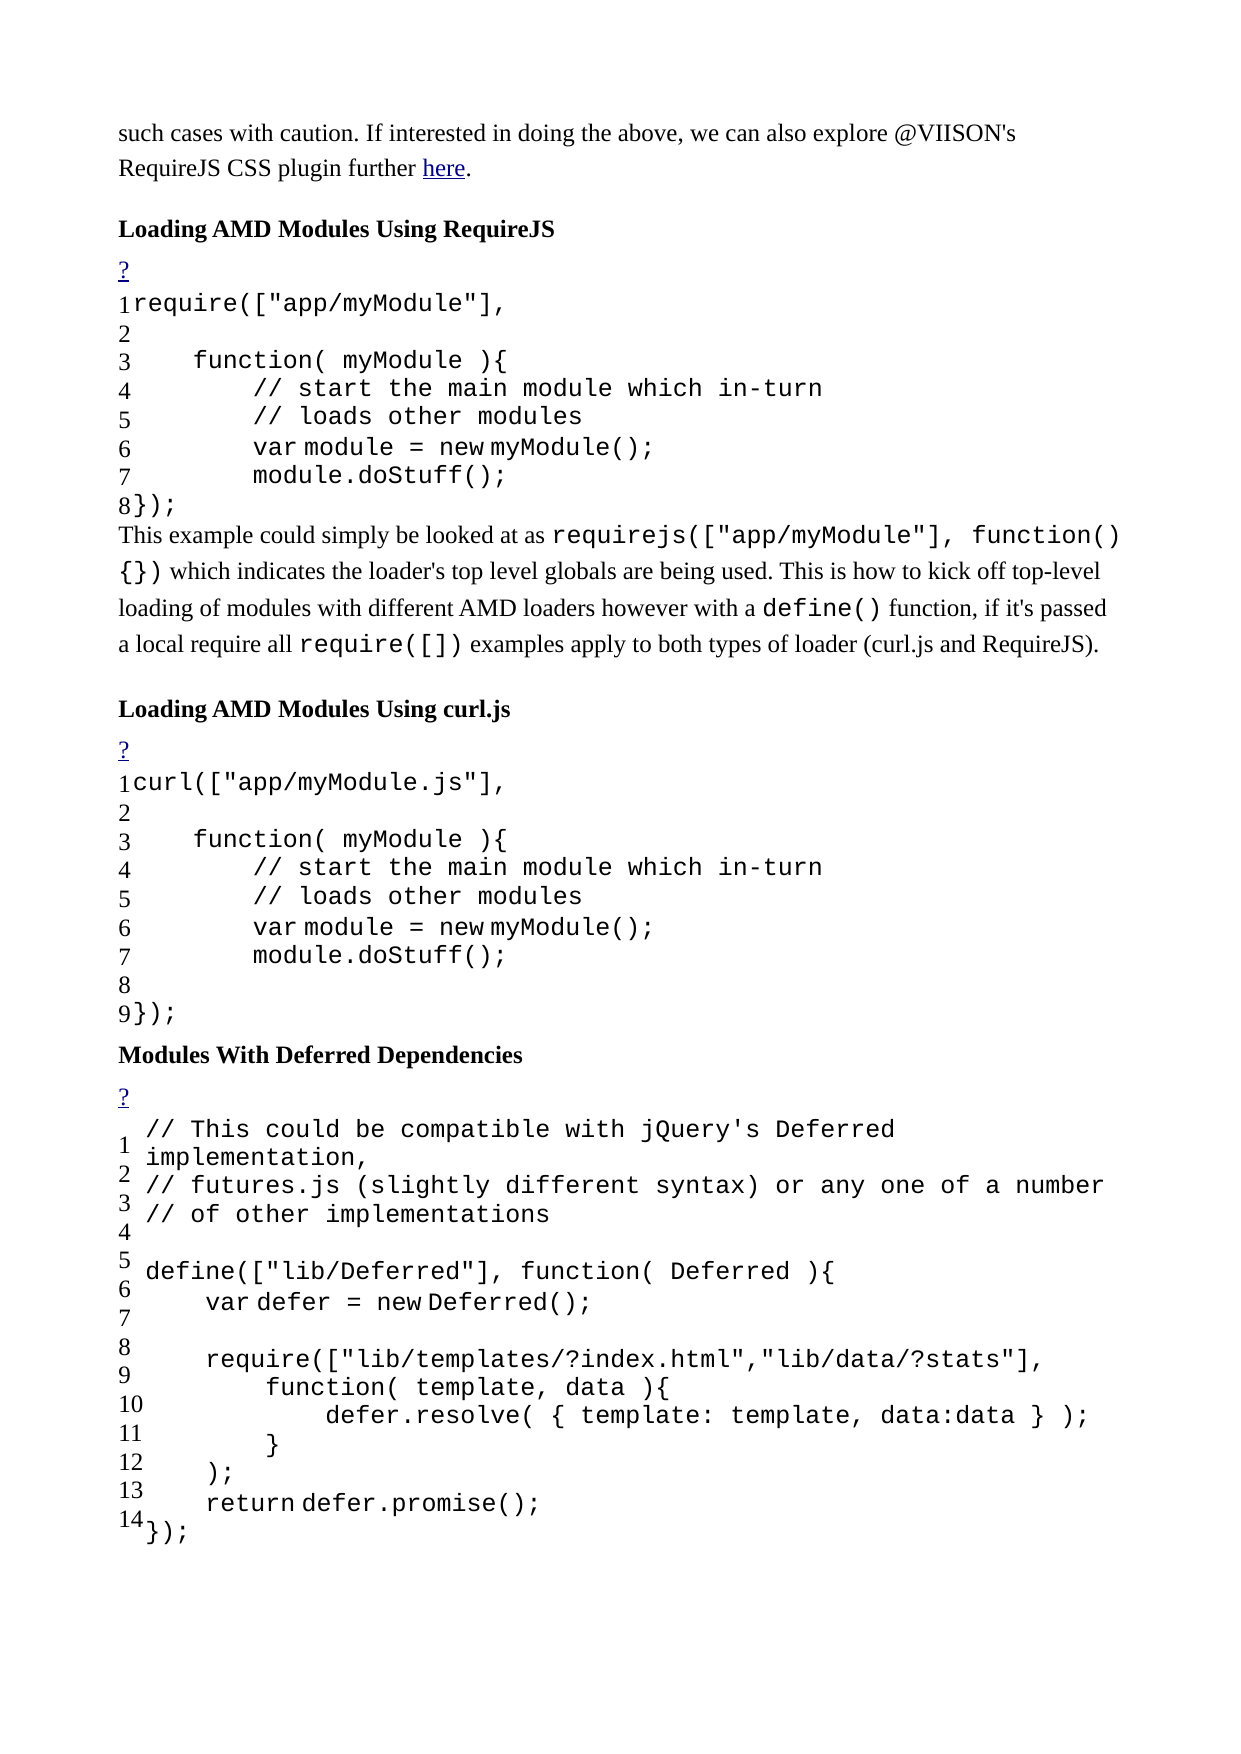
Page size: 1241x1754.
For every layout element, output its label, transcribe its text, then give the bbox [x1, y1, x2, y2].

text ? [118, 735, 1122, 764]
subtitle Loading AMD Modules Using RequireJS [118, 214, 1122, 243]
subtitle Loading AMD Modules Using curl.js [118, 694, 1122, 722]
table_header 1 2 3 4 5 6 7 8 9 [118, 769, 133, 1028]
table_header // This could be compatible with jQuery's Deferred implementation, // futures.js (slightly different syntax) or any one of a number // of other implementations define(["lib/Deferred"], function( Deferred ){ var defer = new Deferred(); require(["lib/templates/?index.html","lib/data/?stats"], function( template, data ){ defer.resolve( { template: template, data:data } ); } ); return defer.promise(); }); [145, 1116, 1122, 1547]
subtitle Modules With Deferred Dependencies [118, 1041, 1122, 1069]
table_header curl(["app/myModule.js"], function( myModule ){ // start the main module which in-turn // loads other modules var module = new myModule(); module.doStuff(); }); [133, 769, 837, 1028]
text This example could simply be looked at as requirejs(["app/myModule"], function(){}) which indicates the loader's top level globals are being used. This is how to kick off top-level loading of modules with different AMD loaders however with a define() function, if it's passed a local require all require([]) examples apply to both types of loader (curl.js and RequireJS). [118, 520, 1122, 660]
text ? [118, 255, 1122, 284]
table_header require(["app/myModule"], function( myModule ){ // start the main module which in-turn // loads other modules var module = new myModule(); module.doStuff(); }); [133, 290, 837, 520]
text such cases with caution. If interested in doing the above, we can also explore @VIISON's RequireJS CSS plugin further here. [118, 118, 1122, 181]
text ? [118, 1082, 1122, 1111]
table_header 1 2 3 4 5 6 7 8 9 10 11 12 13 14 [118, 1116, 145, 1547]
table_header 1 2 3 4 5 6 7 8 [118, 290, 133, 520]
